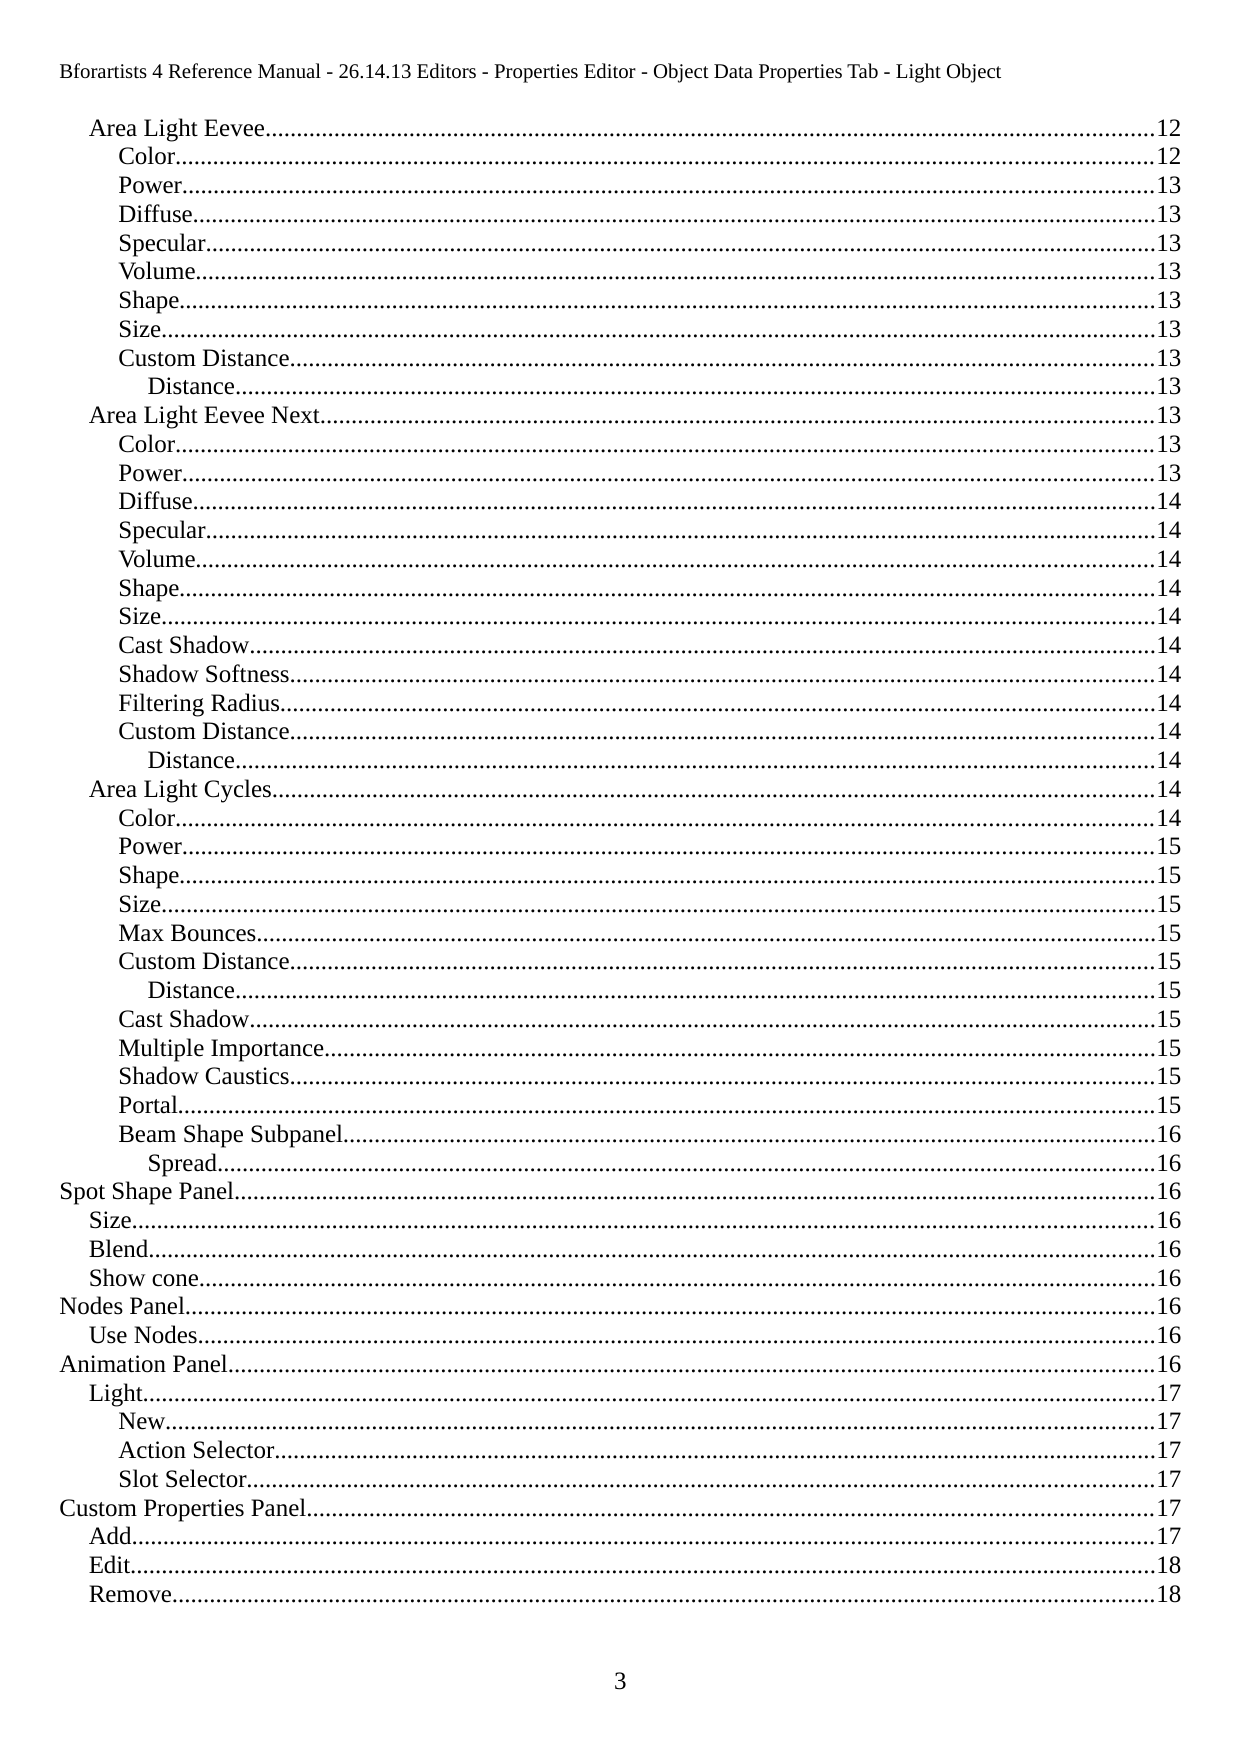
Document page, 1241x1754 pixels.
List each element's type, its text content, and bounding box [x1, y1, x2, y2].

text New 17 [118, 1406, 1181, 1435]
text Add 17 [88, 1521, 1181, 1550]
text Shape 15 [118, 860, 1181, 889]
text Volume 13 [118, 256, 1181, 285]
text Size 14 [118, 601, 1181, 630]
text Custom Distance 15 [118, 946, 1181, 975]
text Color 12 [118, 141, 1181, 170]
text Volume 14 [118, 544, 1181, 573]
text Light 17 [88, 1378, 1181, 1406]
text Spread 16 [147, 1148, 1181, 1176]
text Blend 16 [88, 1234, 1181, 1263]
text Area Light Eevee 12 [88, 113, 1181, 141]
text Cast Shadow 15 [118, 1004, 1181, 1033]
text Color 13 [118, 429, 1181, 458]
text Custom Properties Panel 17 [59, 1493, 1181, 1521]
text Custom Distance 13 [118, 343, 1181, 371]
text Area Light Cycles 14 [88, 774, 1181, 803]
text Distance 15 [147, 975, 1181, 1004]
text Slot Selector 17 [118, 1464, 1181, 1493]
text Filtering Radius 14 [118, 688, 1181, 716]
text Shadow Softness 14 [118, 659, 1181, 688]
text Cast Shadow 14 [118, 630, 1181, 659]
text Distance 14 [147, 745, 1181, 774]
text Animation Panel 16 [59, 1349, 1181, 1378]
text Size 15 [118, 889, 1181, 918]
text Action Selector 17 [118, 1435, 1181, 1464]
text Power 13 [118, 458, 1181, 486]
text Shape 13 [118, 285, 1181, 314]
text Custom Distance 14 [118, 716, 1181, 745]
text Max Bounces 15 [118, 918, 1181, 946]
text Color 14 [118, 803, 1181, 831]
text Shadow Caustics 15 [118, 1061, 1181, 1090]
text Multiple Importance 15 [118, 1033, 1181, 1061]
text Diffuse 14 [118, 486, 1181, 515]
text Edit 18 [88, 1550, 1181, 1579]
text Specular 13 [118, 228, 1181, 256]
text Shape 14 [118, 573, 1181, 601]
text Distance 13 [147, 371, 1181, 400]
text Power 13 [118, 170, 1181, 199]
text Remove 18 [88, 1579, 1181, 1608]
text Show cone 16 [88, 1263, 1181, 1291]
text Power 15 [118, 831, 1181, 860]
text Nodes Panel 16 [59, 1291, 1181, 1320]
text Size 16 [88, 1205, 1181, 1234]
text Diffuse 13 [118, 199, 1181, 228]
text Size 13 [118, 314, 1181, 343]
text Beam Shape Subpanel 16 [118, 1119, 1181, 1148]
text Use Nodes 16 [88, 1320, 1181, 1349]
text Spot Shape Panel 16 [59, 1176, 1181, 1205]
text Portal 15 [118, 1090, 1181, 1119]
text Area Light Eevee Next 13 [88, 400, 1181, 429]
text Specular 14 [118, 515, 1181, 544]
